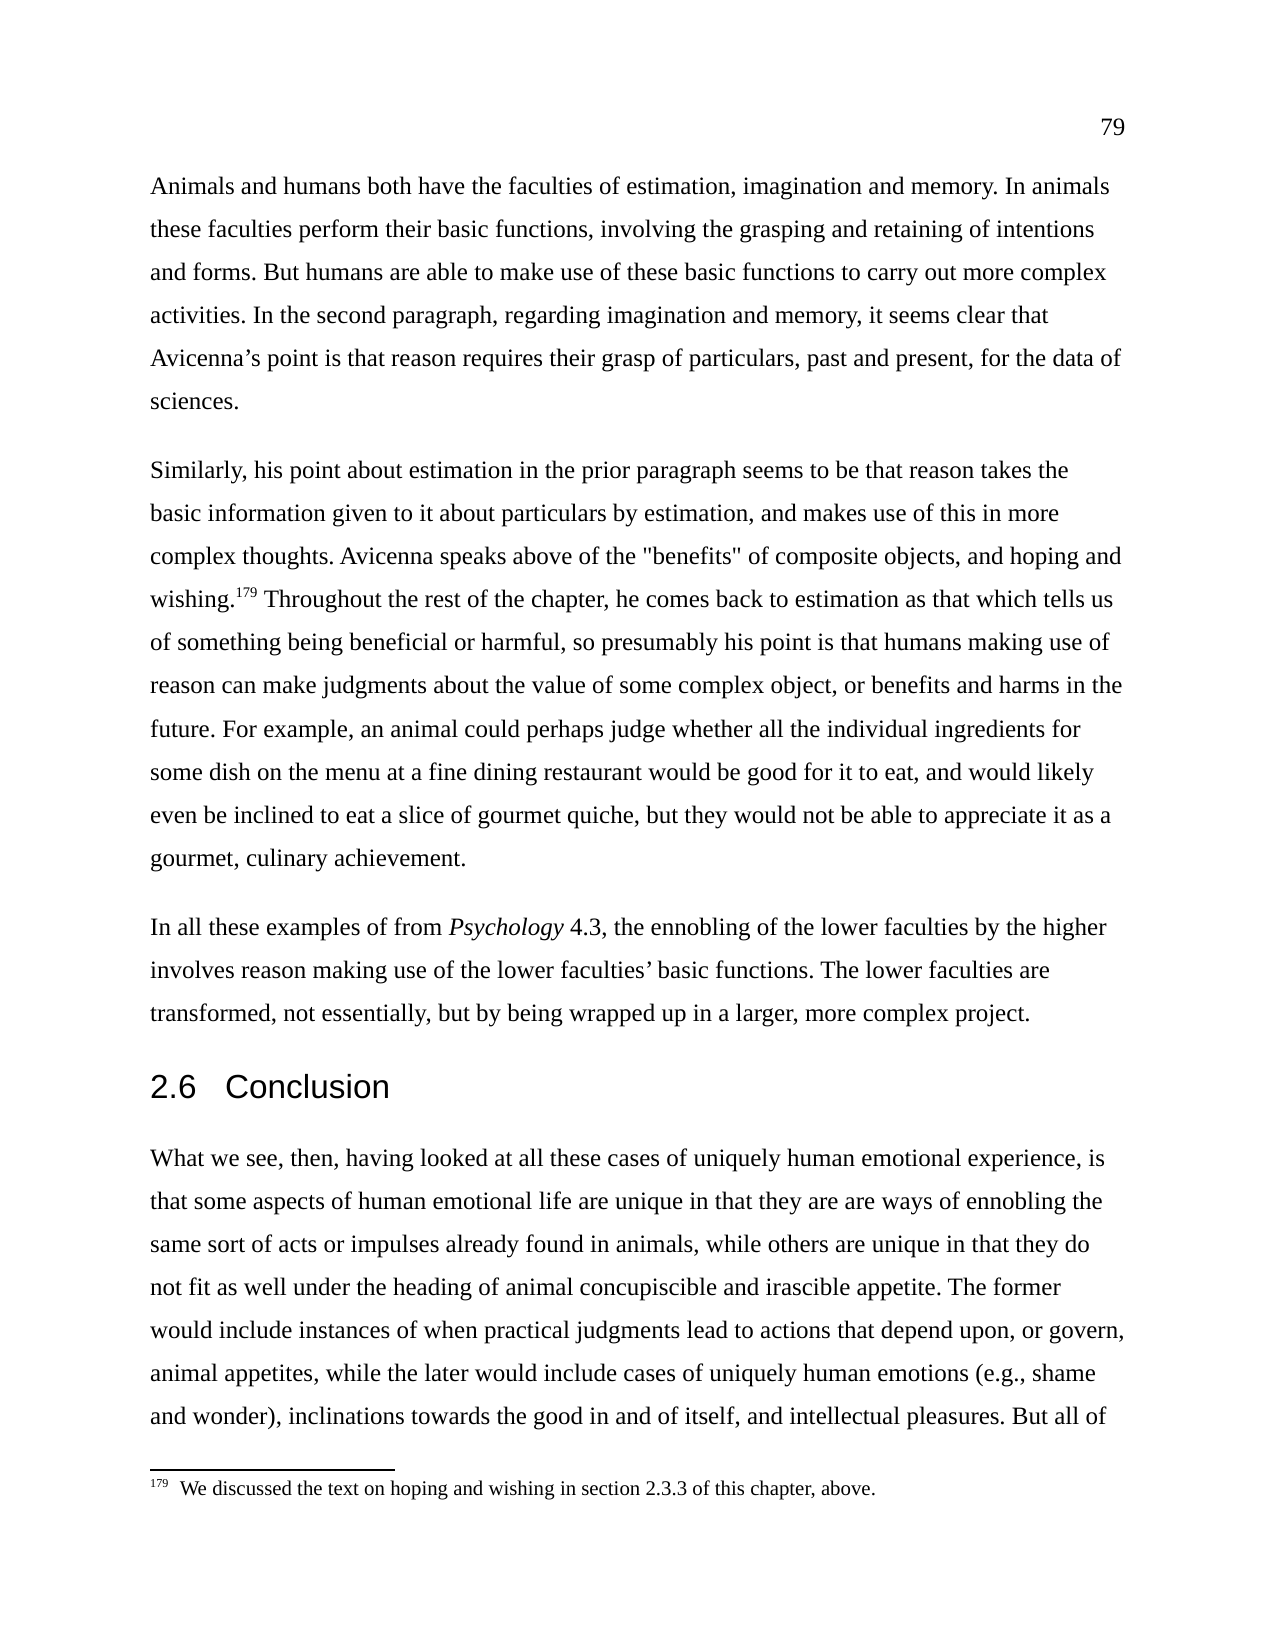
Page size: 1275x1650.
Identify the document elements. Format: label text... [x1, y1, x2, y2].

subtitle 2.6 Conclusion [150, 1067, 1125, 1105]
text We discussed the text on hoping and wishing in section 2.3.3 of this chapter, above. [150, 1476, 1125, 1500]
text In all these examples of from Psychology 4.3, the ennobling of the lower faculties by the higher involves reason making use of the lower faculties’ basic functions. The lower faculties are transformed, not essentially, but by being wrapped up in a larger, more complex project. [150, 912, 1125, 1027]
text Animals and humans both have the faculties of estimation, imagination and memory. In animals these faculties perform their basic functions, involving the grasping and retaining of intentions and forms. But humans are able to make use of these basic functions to carry out more complex activities. In the second paragraph, regarding imagination and memory, it seems clear that Avicenna’s point is that reason requires their grasp of particulars, past and present, for the data of sciences. [150, 171, 1125, 415]
text Similarly, his point about estimation in the prior paragraph seems to be that reason takes the basic information given to it about particulars by estimation, and makes use of this in more complex thoughts. Avicenna speaks above of the "benefits" of composite objects, and hoping and wishing. Throughout the rest of the chapter, he comes back to estimation as that which tells us of something being beneficial or harmful, so presumably his point is that humans making use of reason can make judgments about the value of some complex object, or benefits and harms in the future. For example, an animal could perhaps judge whether all the individual ingredients for some dish on the menu at a fine dining restaurant would be good for it to eat, and would likely even be inclined to eat a slice of gourmet quiche, but they would not be able to appreciate it as a gourmet, culinary achievement. [150, 455, 1125, 872]
text What we see, then, having looked at all these cases of uniquely human emotional experience, is that some aspects of human emotional life are unique in that they are are ways of ennobling the same sort of acts or impulses already found in animals, while others are unique in that they do not fit as well under the heading of animal concupiscible and irascible appetite. The former would include instances of when practical judgments lead to actions that depend upon, or govern, animal appetites, while the later would include cases of uniquely human emotions (e.g., shame and wonder), inclinations towards the good in and of itself, and intellectual pleasures. But all of [150, 1143, 1125, 1430]
